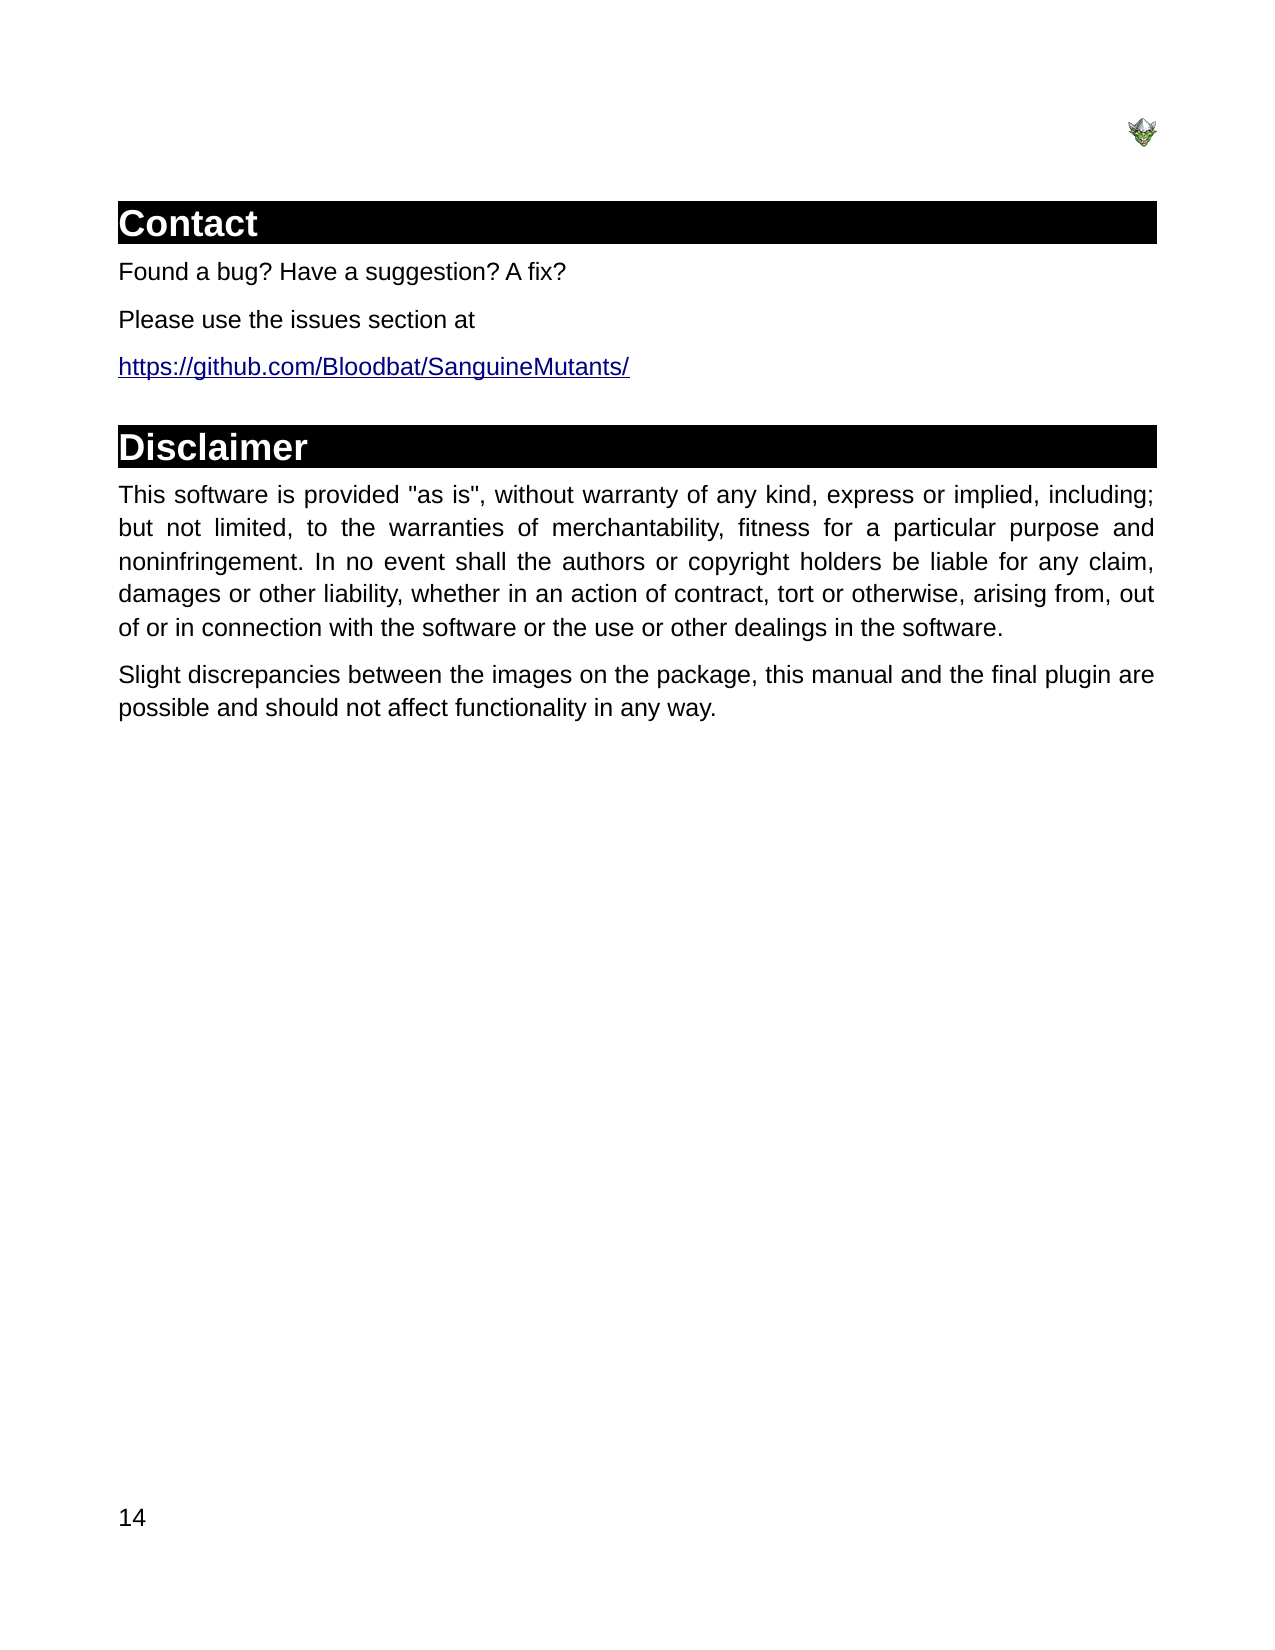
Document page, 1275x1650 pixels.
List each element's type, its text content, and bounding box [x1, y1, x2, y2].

subtitle Contact [118, 201, 1157, 244]
text https://github.com/Bloodbat/SanguineMutants/ [118, 352, 1157, 381]
text Found a bug? Have a suggestion? A fix? [118, 257, 1157, 286]
text Please use the issues section at [118, 304, 1157, 333]
text This software is provided "as is", without warranty of any kind, express or implied, including; but not limited, to the warranties of merchantability, fitness for a particular purpose and noninfringement. In no event shall the authors or copyright holders be liable for any claim, damages or other liability, whether in an action of contract, tort or otherwise, arising from, out of or in connection with the software or the use or other dealings in the software. [118, 480, 1157, 641]
subtitle Disclaimer [118, 425, 1157, 468]
text Slight discrepancies between the images on the package, this manual and the final plugin are possible and should not affect functionality in any way. [118, 660, 1157, 722]
